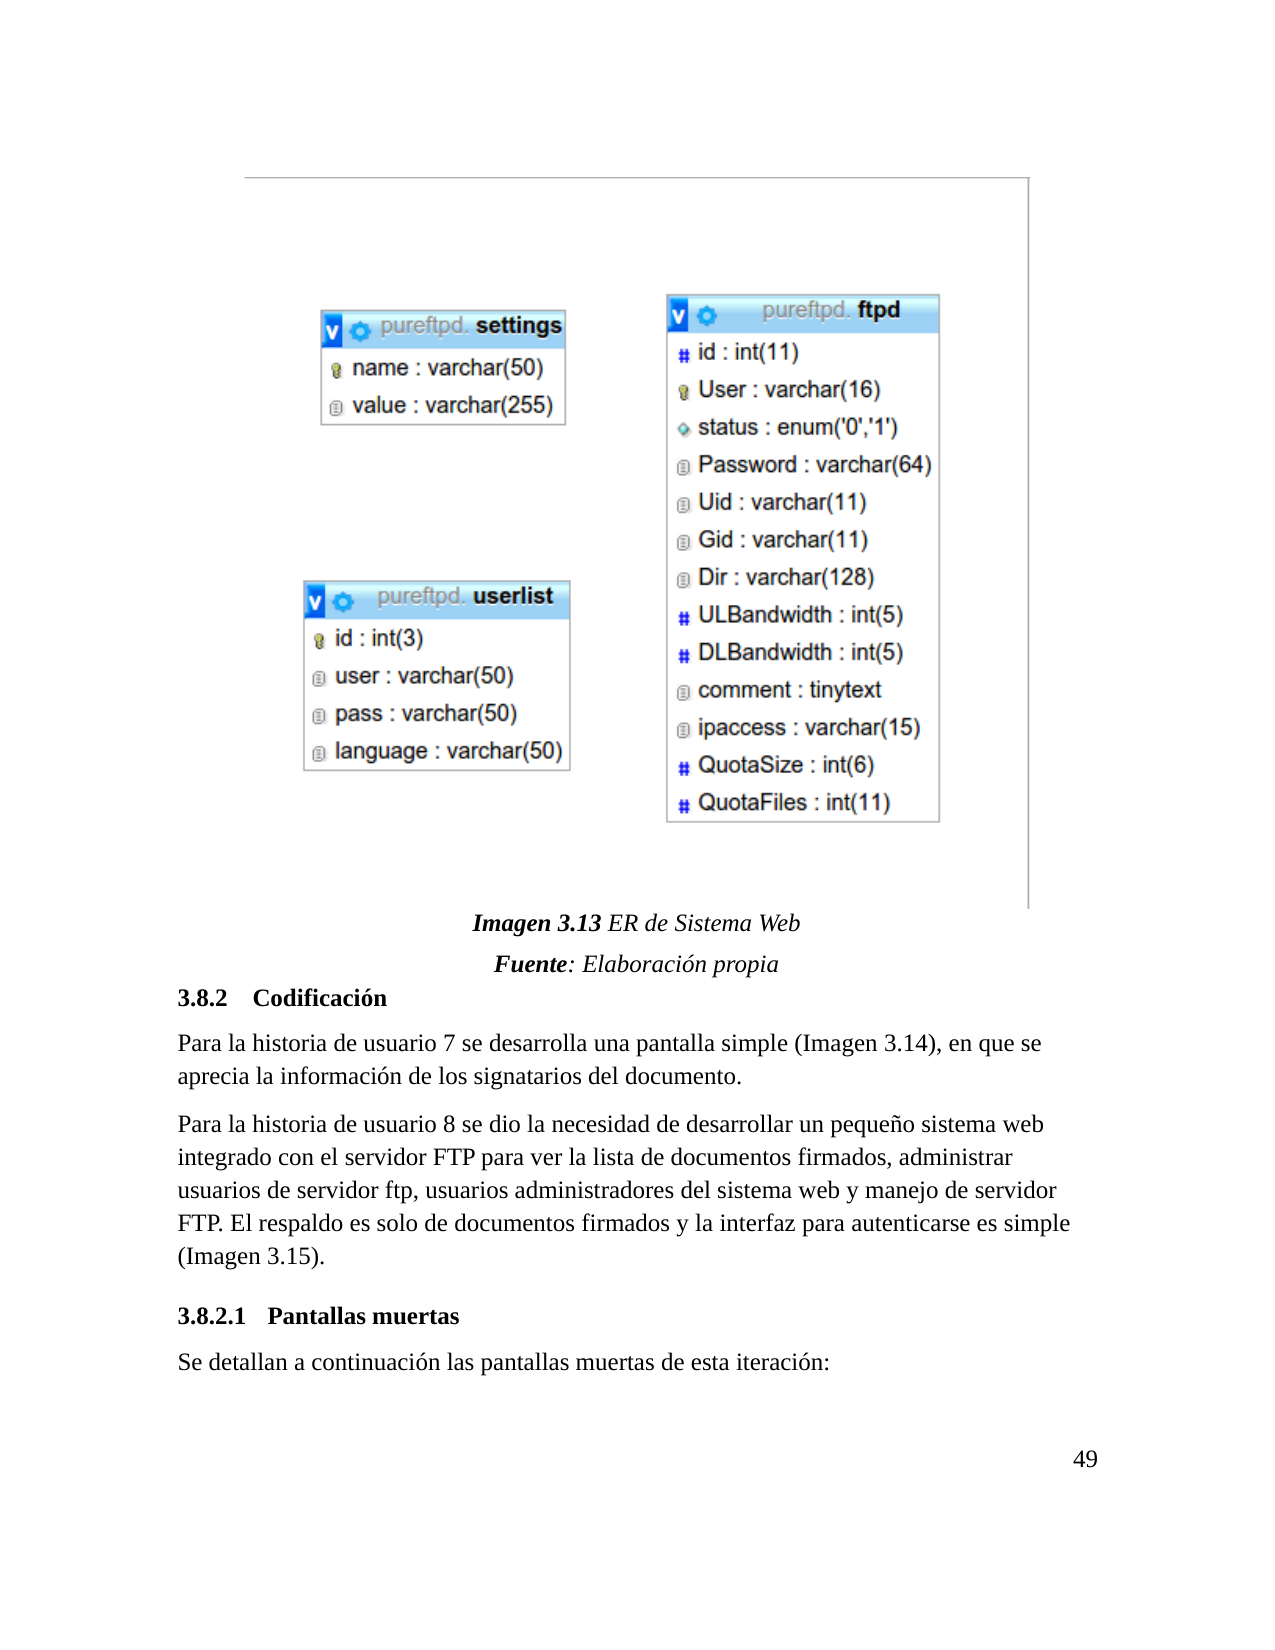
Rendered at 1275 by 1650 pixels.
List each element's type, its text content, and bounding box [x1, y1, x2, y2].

text Para la historia de usuario 8 se dio la necesidad de desarrollar un pequeño sistema web integrado con el servidor FTP para ver la lista de documentos firmados, administrar usuarios de servidor ftp, usuarios administradores del sistema web y manejo de servidor FTP. El respaldo es solo de documentos firmados y la interfaz para autenticarse es simple (Imagen 3.15). [177, 1109, 1098, 1270]
subtitle Pantallas muertas [177, 1301, 1098, 1330]
text Imagen 3.13 ER de Sistema Web [244, 909, 1031, 937]
text Fuente: Elaboración propia [244, 949, 1031, 978]
picture [244, 177, 1031, 909]
subtitle Codificación [177, 909, 1098, 1012]
text Se detallan a continuación las pantallas muertas de esta iteración: [177, 1347, 1098, 1375]
text Para la historia de usuario 7 se desarrolla una pantalla simple (Imagen 3.14), en que se aprecia la información de los signatarios del documento. [177, 1028, 1098, 1090]
